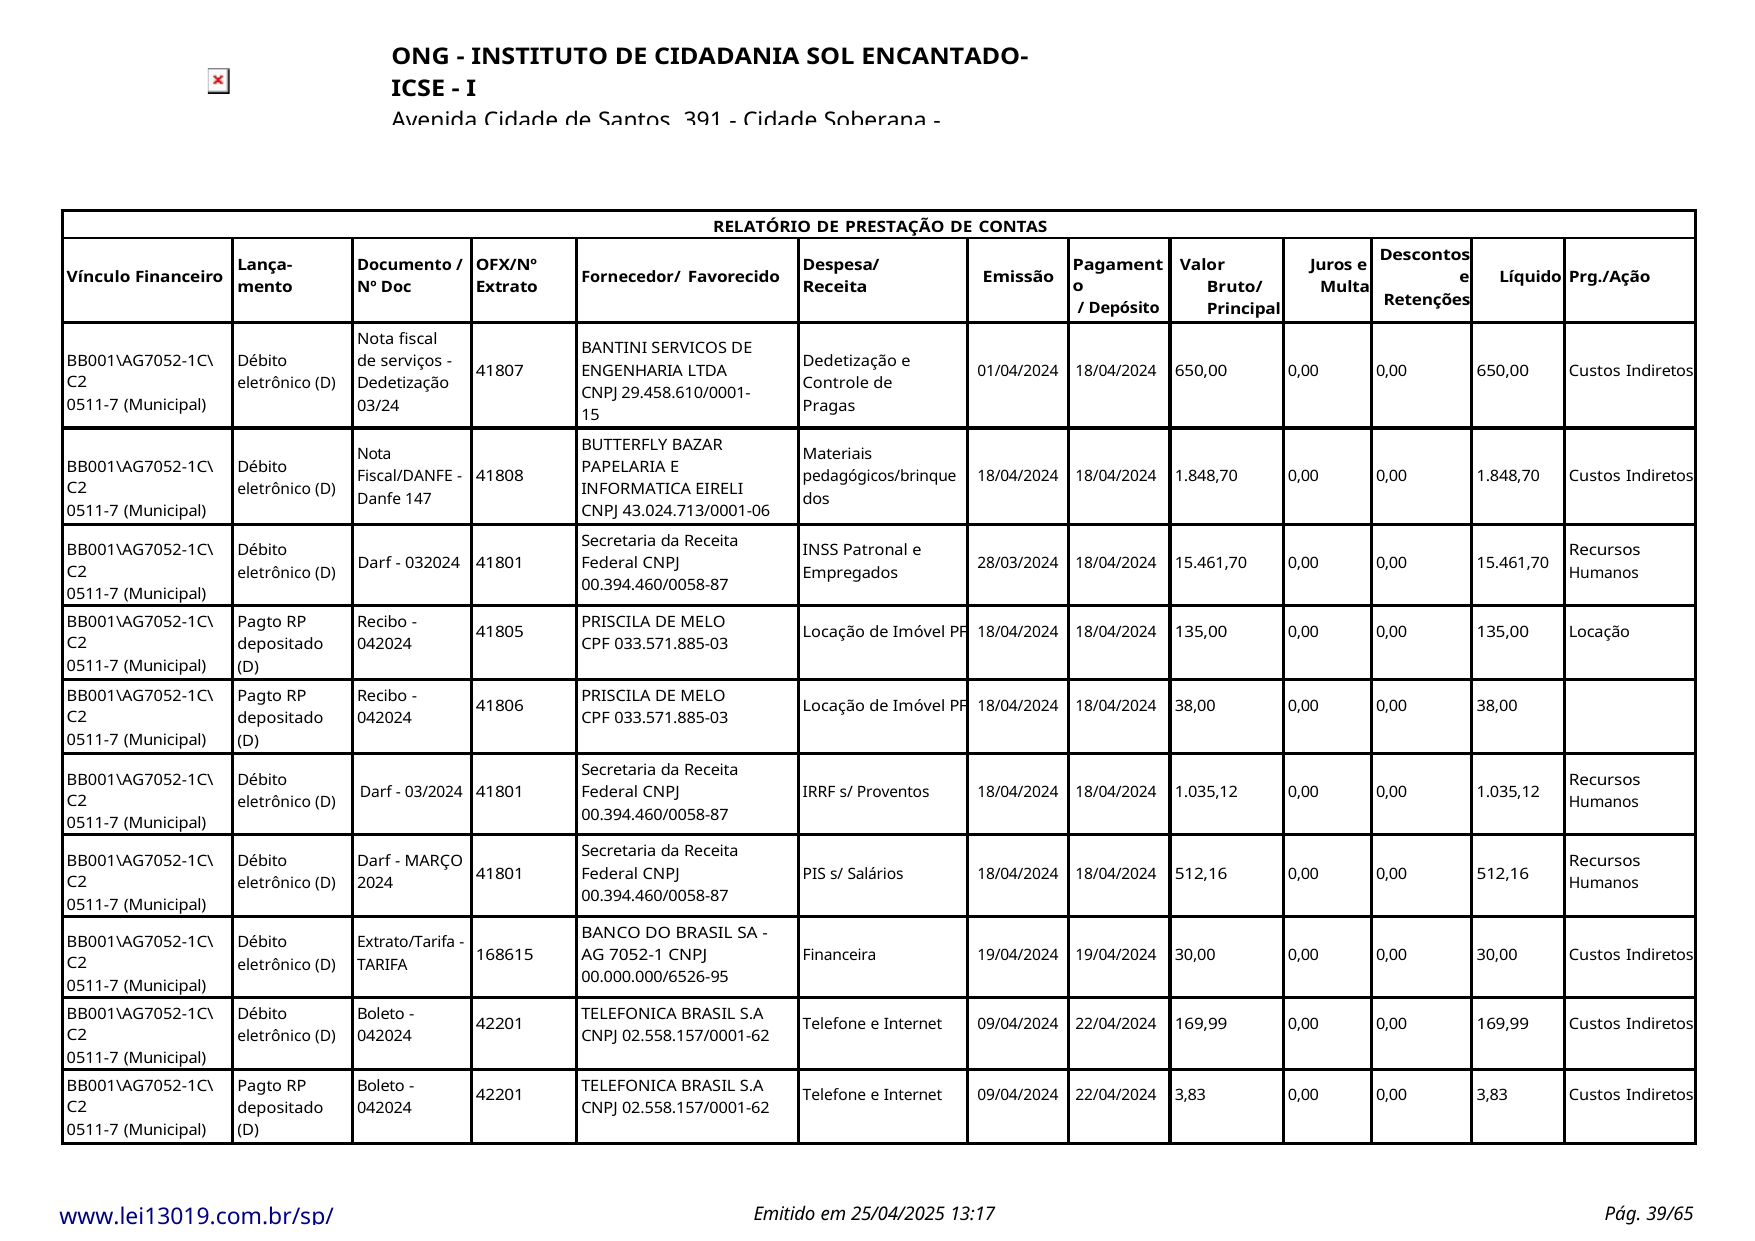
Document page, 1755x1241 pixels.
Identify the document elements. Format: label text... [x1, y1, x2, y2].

table_cell BB001\AG7052-1C\C2 0511-7 (Municipal) [64, 918, 231, 996]
table_cell Recibo - 042024 [354, 607, 470, 678]
table_cell Débito eletrônico (D) [234, 918, 351, 996]
table_cell Financeira [800, 918, 966, 996]
table_cell Secretaria da Receita Federal CNPJ 00.394.460/0058-87 [578, 836, 797, 914]
table_cell Secretaria da Receita Federal CNPJ 00.394.460/0058-87 [578, 526, 797, 604]
table_cell 41807 [473, 324, 575, 426]
table_cell 18/04/2024 [969, 681, 1067, 752]
table_cell Custos Indiretos [1566, 918, 1694, 996]
table_cell INSS Patronal e Empregados [800, 526, 966, 604]
table_cell 0,00 [1373, 681, 1470, 752]
table_cell BB001\AG7052-1C\C2 0511-7 (Municipal) [64, 755, 231, 833]
table_cell 18/04/2024 [1070, 430, 1168, 523]
table_cell 0,00 [1285, 918, 1370, 996]
table_cell 1.035,12 [1172, 755, 1282, 833]
table_cell TELEFONICA BRASIL S.A CNPJ 02.558.157/0001-62 [578, 999, 797, 1068]
table_cell Secretaria da Receita Federal CNPJ 00.394.460/0058-87 [578, 755, 797, 833]
table_cell 18/04/2024 [1070, 324, 1168, 426]
table_cell Débito eletrônico (D) [234, 836, 351, 914]
table_cell 0,00 [1373, 999, 1470, 1068]
table_cell Fornecedor/ Favorecido [578, 239, 797, 321]
table_cell 0,00 [1285, 324, 1370, 426]
table_cell Telefone e Internet [800, 999, 966, 1068]
table_cell Extrato/Tarifa - TARIFA [354, 918, 470, 996]
table_cell 38,00 [1473, 681, 1563, 752]
table_cell Boleto - 042024 [354, 1071, 470, 1142]
table_cell TELEFONICA BRASIL S.A CNPJ 02.558.157/0001-62 [578, 1071, 797, 1142]
table_cell Recursos Humanos [1566, 836, 1694, 914]
table_cell 15.461,70 [1473, 526, 1563, 604]
table_cell Darf - 032024 [354, 526, 470, 604]
table_cell Darf - MARÇO 2024 [354, 836, 470, 914]
table_cell Dedetização e Controle de Pragas [800, 324, 966, 426]
table_cell Líquido [1473, 239, 1563, 321]
table_cell Locação de Imóvel PF [800, 681, 966, 752]
table_cell Darf - 03/2024 [354, 755, 470, 833]
table_cell Custos Indiretos [1566, 1071, 1694, 1142]
table_cell Pagto RP depositado (D) [234, 1071, 351, 1142]
table_cell 30,00 [1473, 918, 1563, 996]
table_cell Emissão [969, 239, 1067, 321]
table_cell OFX/Nº Extrato [473, 239, 575, 321]
table_cell BB001\AG7052-1C\C2 0511-7 (Municipal) [64, 324, 231, 426]
table_cell Telefone e Internet [800, 1071, 966, 1142]
table_cell Pagto RP depositado (D) [234, 681, 351, 752]
table_cell Débito eletrônico (D) [234, 526, 351, 604]
table_cell 09/04/2024 [969, 1071, 1067, 1142]
table_cell Custos Indiretos [1566, 324, 1694, 426]
table_cell 1.035,12 [1473, 755, 1563, 833]
table_cell Materiais pedagógicos/brinque dos [800, 430, 966, 523]
table_cell 41806 [473, 681, 575, 752]
table_cell Descontos e Retenções [1373, 239, 1470, 321]
table_cell 18/04/2024 [1070, 526, 1168, 604]
table_cell Documento / Nº Doc [354, 239, 470, 321]
table_cell Prg./Ação [1566, 239, 1694, 321]
table_cell 169,99 [1473, 999, 1563, 1068]
table_cell Despesa/ Receita [800, 239, 966, 321]
table_cell 22/04/2024 [1070, 1071, 1168, 1142]
table_cell 41801 [473, 836, 575, 914]
table_cell Juros e Multa [1285, 239, 1370, 321]
table_cell 0,00 [1285, 607, 1370, 678]
table_cell 1.848,70 [1172, 430, 1282, 523]
table_cell 09/04/2024 [969, 999, 1067, 1068]
table_cell 19/04/2024 [1070, 918, 1168, 996]
table_cell 15.461,70 [1172, 526, 1282, 604]
table_cell Valor Bruto/ Principal [1172, 239, 1282, 321]
table_cell BB001\AG7052-1C\C2 0511-7 (Municipal) [64, 1071, 231, 1142]
table_cell 41808 [473, 430, 575, 523]
table_cell 42201 [473, 999, 575, 1068]
table_cell Vínculo Financeiro [64, 239, 231, 321]
table_cell IRRF s/ Proventos [800, 755, 966, 833]
table_cell 42201 [473, 1071, 575, 1142]
table_cell 18/04/2024 [969, 836, 1067, 914]
table_cell Pagto RP depositado (D) [234, 607, 351, 678]
table_cell BB001\AG7052-1C\C2 0511-7 (Municipal) [64, 607, 231, 678]
table_cell Débito eletrônico (D) [234, 430, 351, 523]
table_cell BB001\AG7052-1C\C2 0511-7 (Municipal) [64, 999, 231, 1068]
table_cell 650,00 [1172, 324, 1282, 426]
table_cell Nota Fiscal/DANFE - Danfe 147 [354, 430, 470, 523]
table_cell [1566, 681, 1694, 752]
table_cell 169,99 [1172, 999, 1282, 1068]
table_cell PIS s/ Salários [800, 836, 966, 914]
table_cell 0,00 [1373, 526, 1470, 604]
table_cell 18/04/2024 [1070, 607, 1168, 678]
table_cell 38,00 [1172, 681, 1282, 752]
table_cell Recibo - 042024 [354, 681, 470, 752]
table_cell Recursos Humanos [1566, 526, 1694, 604]
table_cell 19/04/2024 [969, 918, 1067, 996]
table_cell 0,00 [1285, 836, 1370, 914]
table_cell BANCO DO BRASIL SA - AG 7052-1 CNPJ 00.000.000/6526-95 [578, 918, 797, 996]
table_cell 18/04/2024 [969, 430, 1067, 523]
table_cell 0,00 [1373, 430, 1470, 523]
table_cell Lança- mento [234, 239, 351, 321]
table_cell Locação de Imóvel PF [800, 607, 966, 678]
table_cell Débito eletrônico (D) [234, 755, 351, 833]
table_cell 512,16 [1473, 836, 1563, 914]
table_cell Recursos Humanos [1566, 755, 1694, 833]
table_cell 0,00 [1373, 918, 1470, 996]
table_header RELATÓRIO DE PRESTAÇÃO DE CONTAS [64, 212, 1694, 237]
table_cell 18/04/2024 [969, 755, 1067, 833]
table_cell Débito eletrônico (D) [234, 999, 351, 1068]
table_cell 0,00 [1285, 1071, 1370, 1142]
table_cell 0,00 [1285, 755, 1370, 833]
table_cell PRISCILA DE MELO CPF 033.571.885-03 [578, 681, 797, 752]
table_cell 168615 [473, 918, 575, 996]
table_cell Débito eletrônico (D) [234, 324, 351, 426]
table_cell BUTTERFLY BAZAR PAPELARIA E INFORMATICA EIRELI CNPJ 43.024.713/0001-06 [578, 430, 797, 523]
table_cell 0,00 [1373, 836, 1470, 914]
table_cell Boleto - 042024 [354, 999, 470, 1068]
table_cell Locação [1566, 607, 1694, 678]
table_cell 512,16 [1172, 836, 1282, 914]
table_cell 3,83 [1172, 1071, 1282, 1142]
table_cell BB001\AG7052-1C\C2 0511-7 (Municipal) [64, 526, 231, 604]
table_cell 0,00 [1373, 755, 1470, 833]
table_cell 41801 [473, 755, 575, 833]
table_cell 135,00 [1172, 607, 1282, 678]
table_cell 30,00 [1172, 918, 1282, 996]
table_cell 18/04/2024 [1070, 755, 1168, 833]
table_cell 0,00 [1373, 324, 1470, 426]
table_cell 135,00 [1473, 607, 1563, 678]
table_cell 0,00 [1285, 681, 1370, 752]
table_cell BB001\AG7052-1C\C2 0511-7 (Municipal) [64, 681, 231, 752]
table_cell Pagamento / Depósito [1070, 239, 1168, 321]
table_cell Nota ﬁscal de serviços - Dedetização 03/24 [354, 324, 470, 426]
table_cell Custos Indiretos [1566, 430, 1694, 523]
table_cell 28/03/2024 [969, 526, 1067, 604]
table_cell BB001\AG7052-1C\C2 0511-7 (Municipal) [64, 430, 231, 523]
table_cell 650,00 [1473, 324, 1563, 426]
table_cell 41801 [473, 526, 575, 604]
table_cell Custos Indiretos [1566, 999, 1694, 1068]
table_cell 41805 [473, 607, 575, 678]
table_cell 3,83 [1473, 1071, 1563, 1142]
table_cell 0,00 [1285, 526, 1370, 604]
table_cell 0,00 [1373, 1071, 1470, 1142]
table_cell 0,00 [1285, 430, 1370, 523]
table_cell 18/04/2024 [1070, 681, 1168, 752]
table_cell 1.848,70 [1473, 430, 1563, 523]
table_cell BANTINI SERVICOS DE ENGENHARIA LTDA CNPJ 29.458.610/0001-15 [578, 324, 797, 426]
table_cell PRISCILA DE MELO CPF 033.571.885-03 [578, 607, 797, 678]
table_cell 0,00 [1285, 999, 1370, 1068]
table_cell 18/04/2024 [1070, 836, 1168, 914]
table_cell BB001\AG7052-1C\C2 0511-7 (Municipal) [64, 836, 231, 914]
table_cell 0,00 [1373, 607, 1470, 678]
table_cell 18/04/2024 [969, 607, 1067, 678]
table_cell 01/04/2024 [969, 324, 1067, 426]
table_cell 22/04/2024 [1070, 999, 1168, 1068]
